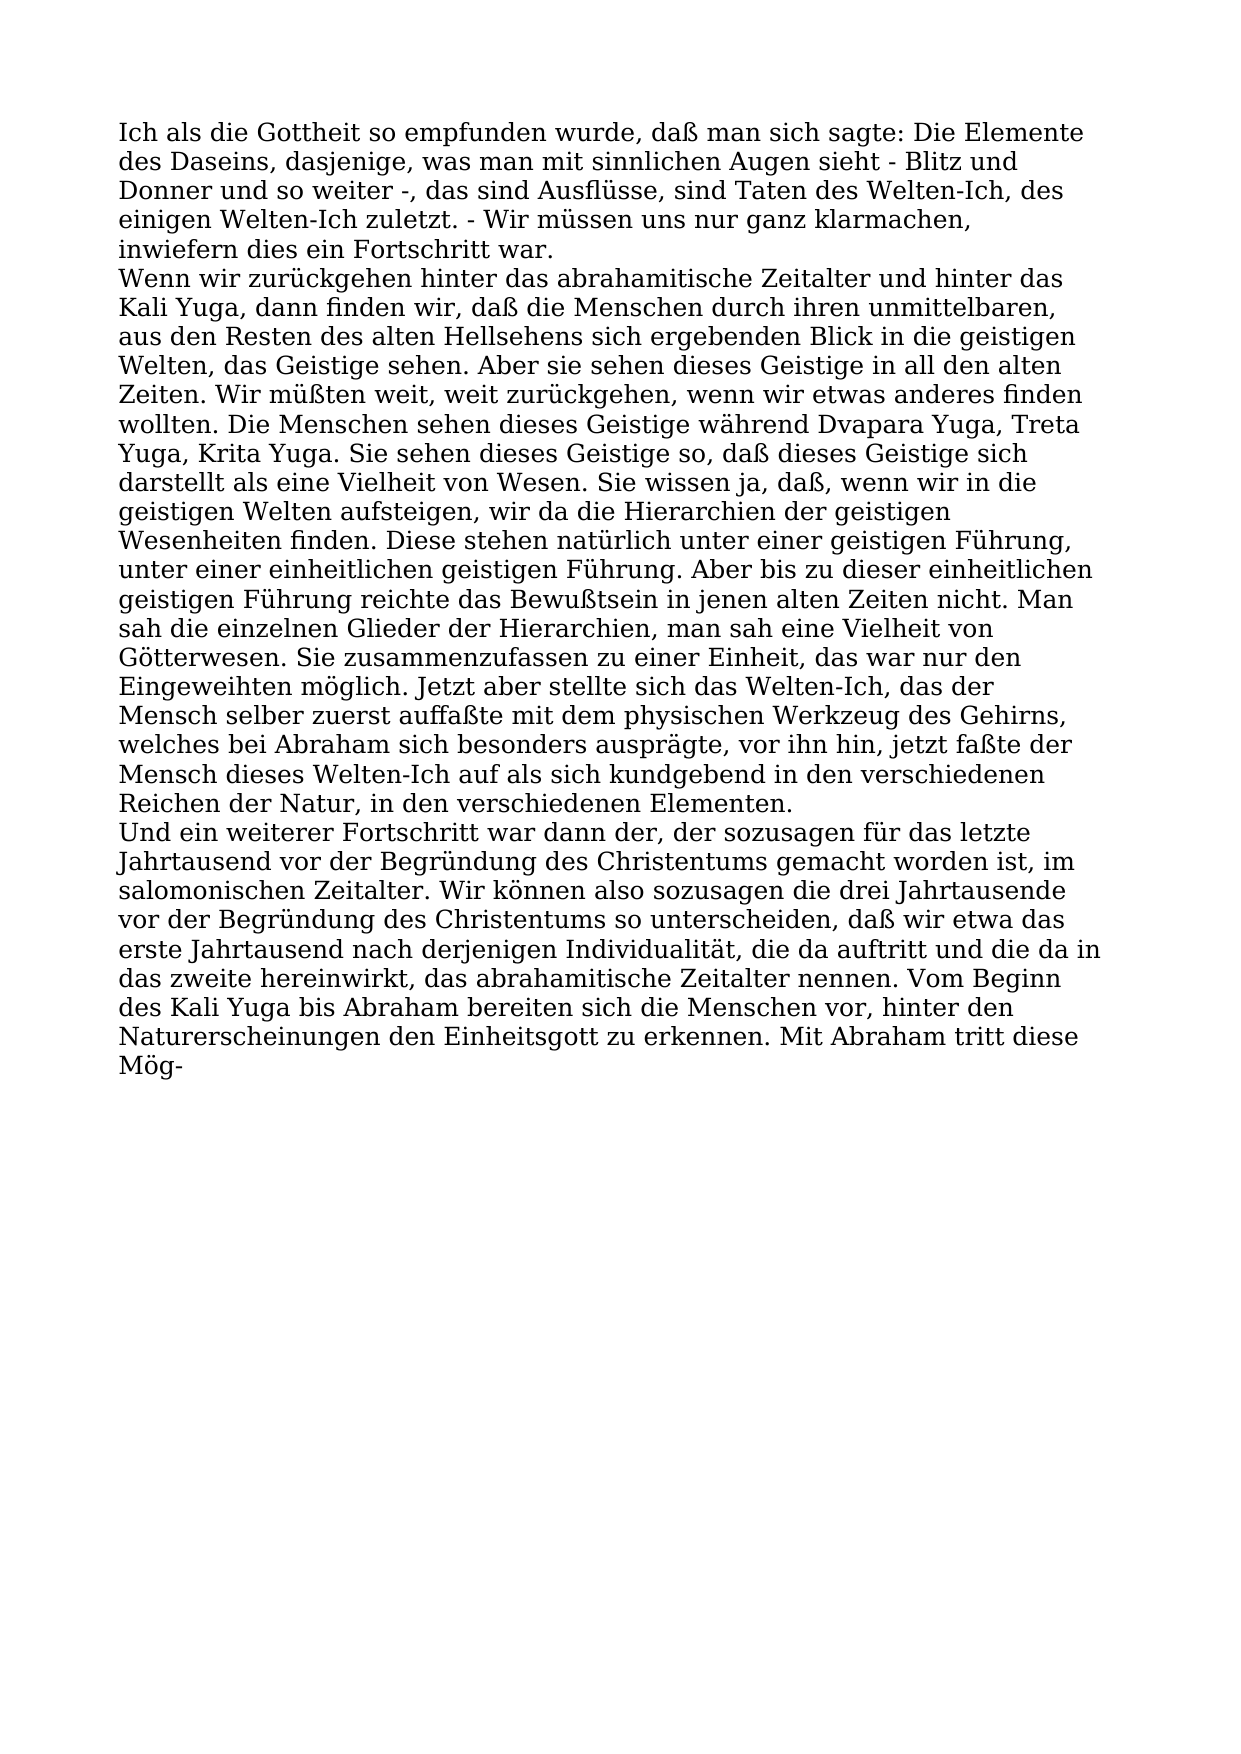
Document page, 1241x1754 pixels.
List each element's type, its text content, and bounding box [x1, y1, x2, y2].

text Welten, das Geistige sehen. Aber sie sehen dieses Geistige in all den alten [118, 351, 1122, 381]
text Und ein weiterer Fortschritt war dann der, der sozusagen für das letzte [118, 818, 1122, 847]
text salomonischen Zeitalter. Wir können also sozusagen die drei Jahrtausende [118, 876, 1122, 906]
text geistigen Welten aufsteigen, wir da die Hierarchien der geistigen [118, 497, 1122, 526]
text Reichen der Natur, in den verschiedenen Elementen. [118, 789, 1122, 818]
text Donner und so weiter -, das sind Ausflüsse, sind Taten des Welten-Ich, des [118, 176, 1122, 206]
text Mensch dieses Welten-Ich auf als sich kundgebend in den verschiedenen [118, 760, 1122, 789]
text Ich als die Gottheit so empfunden wurde, daß man sich sagte: Die Elemente [118, 118, 1122, 147]
text Götterwesen. Sie zusammenzufassen zu einer Einheit, das war nur den [118, 643, 1122, 672]
text Zeiten. Wir müßten weit, weit zurückgehen, wenn wir etwas anderes finden [118, 381, 1122, 410]
text Jahrtausend vor der Begründung des Christentums gemacht worden ist, im [118, 847, 1122, 876]
text Wenn wir zurückgehen hinter das abrahamitische Zeitalter und hinter das [118, 264, 1122, 293]
text Naturerscheinungen den Einheitsgott zu erkennen. Mit Abraham tritt diese [118, 1022, 1122, 1051]
text Wesenheiten finden. Diese stehen natürlich unter einer geistigen Führung, [118, 526, 1122, 556]
text aus den Resten des alten Hellsehens sich ergebenden Blick in die geistigen [118, 322, 1122, 351]
text Mög- [118, 1051, 1122, 1081]
text Mensch selber zuerst auffaßte mit dem physischen Werkzeug des Gehirns, [118, 701, 1122, 731]
text des Daseins, dasjenige, was man mit sinnlichen Augen sieht - Blitz und [118, 147, 1122, 176]
text einigen Welten-Ich zuletzt. - Wir müssen uns nur ganz klarmachen, [118, 206, 1122, 235]
text welches bei Abraham sich besonders ausprägte, vor ihn hin, jetzt faßte der [118, 731, 1122, 760]
text inwiefern dies ein Fortschritt war. [118, 235, 1122, 264]
text vor der Begründung des Christentums so unterscheiden, daß wir etwa das [118, 906, 1122, 935]
text darstellt als eine Vielheit von Wesen. Sie wissen ja, daß, wenn wir in die [118, 468, 1122, 497]
text unter einer einheitlichen geistigen Führung. Aber bis zu dieser einheitlichen [118, 556, 1122, 585]
text geistigen Führung reichte das Bewußtsein in jenen alten Zeiten nicht. Man [118, 585, 1122, 614]
text das zweite hereinwirkt, das abrahamitische Zeitalter nennen. Vom Beginn [118, 964, 1122, 993]
text wollten. Die Menschen sehen dieses Geistige während Dvapara Yuga, Treta [118, 410, 1122, 439]
text des Kali Yuga bis Abraham bereiten sich die Menschen vor, hinter den [118, 993, 1122, 1022]
text sah die einzelnen Glieder der Hierarchien, man sah eine Vielheit von [118, 614, 1122, 643]
text Kali Yuga, dann finden wir, daß die Menschen durch ihren unmittelbaren, [118, 293, 1122, 322]
text erste Jahrtausend nach derjenigen Individualität, die da auftritt und die da in [118, 935, 1122, 964]
text Yuga, Krita Yuga. Sie sehen dieses Geistige so, daß dieses Geistige sich [118, 439, 1122, 468]
text Eingeweihten möglich. Jetzt aber stellte sich das Welten-Ich, das der [118, 672, 1122, 701]
